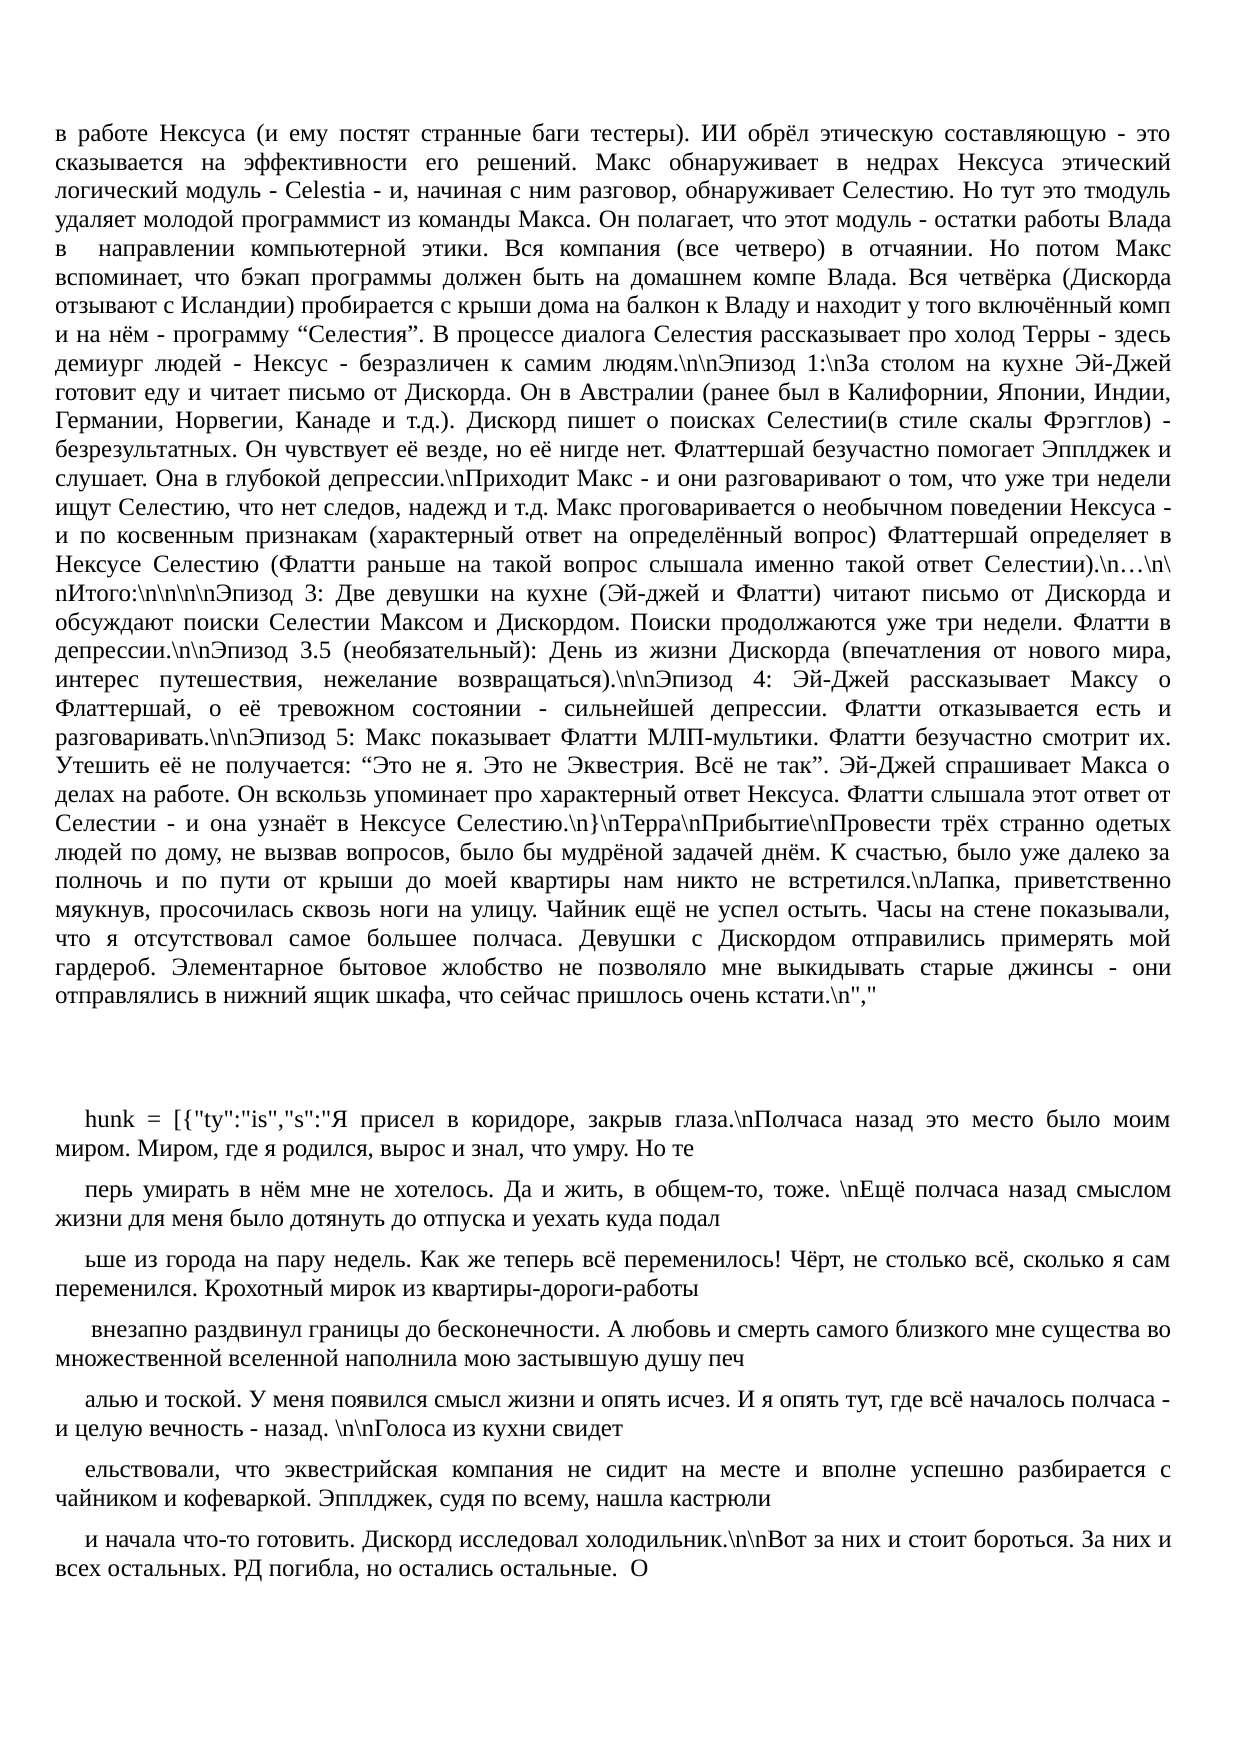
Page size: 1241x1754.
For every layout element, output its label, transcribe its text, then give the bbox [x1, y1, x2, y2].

text алью и тоской. У меня появился смысл жизни и опять исчез. И я опять тут, где всё началось полчаса - и целую вечность - назад. \n\nГолоса из кухни свидет [55, 1384, 1172, 1442]
text hunk = [{"ty":"is","s":"Я присел в коридоре, закрыв глаза.\nПолчаса назад это место было моим миром. Миром, где я родился, вырос и знал, что умру. Но те [55, 1104, 1172, 1162]
text внезапно раздвинул границы до бесконечности. А любовь и смерть самого близкого мне существа во множественной вселенной наполнила мою застывшую душу печ [55, 1314, 1172, 1372]
text в работе Нексуса (и ему постят странные баги тестеры). ИИ обрёл этическую составляющую - это сказывается на эффективности его решений. Макс обнаруживает в недрах Нексуса этический логический модуль - Celestia - и, начиная с ним разговор, обнаруживает Селестию. Но тут это тмодуль удаляет молодой программист из команды Макса. Он полагает, что этот модуль - остатки работы Влада в направлении компьютерной этики. Вся компания (все четверо) в отчаянии. Но потом Макс вспоминает, что бэкап программы должен быть на домашнем компе Влада. Вся четвёрка (Дискорда отзывают с Исландии) пробирается с крыши дома на балкон к Владу и находит у того включённый комп и на нём - программу “Селестия”. В процессе диалога Селестия рассказывает про холод Терры - здесь демиург людей - Нексус - безразличен к самим людям.\n\nЭпизод 1:\nЗа столом на кухне Эй-Джей готовит еду и читает письмо от Дискорда. Он в Австралии (ранее был в Калифорнии, Японии, Индии, Германии, Норвегии, Канаде и т.д.). Дискорд пишет о поисках Селестии(в стиле скалы Фрэгглов) - безрезультатных. Он чувствует её везде, но её нигде нет. Флаттершай безучастно помогает Эпплджек и слушает. Она в глубокой депрессии.\nПриходит Макс - и они разговаривают о том, что уже три недели ищут Селестию, что нет следов, надежд и т.д. Макс проговаривается о необычном поведении Нексуса - и по косвенным признакам (характерный ответ на определённый вопрос) Флаттершай определяет в Нексусе Селестию (Флатти раньше на такой вопрос слышала именно такой ответ Селестии).\n…\n\nИтого:\n\n\n\nЭпизод 3: Две девушки на кухне (Эй-джей и Флатти) читают письмо от Дискорда и обсуждают поиски Селестии Максом и Дискордом. Поиски продолжаются уже три недели. Флатти в депрессии.\n\nЭпизод 3.5 (необязательный): День из жизни Дискорда (впечатления от нового мира, интерес путешествия, нежелание возвращаться).\n\nЭпизод 4: Эй-Джей рассказывает Максу о Флаттершай, о её тревожном состоянии - сильнейшей депрессии. Флатти отказывается есть и разговаривать.\n\nЭпизод 5: Макс показывает Флатти МЛП-мультики. Флатти безучастно смотрит их. Утешить её не получается: “Это не я. Это не Эквестрия. Всё не так”. Эй-Джей спрашивает Макса о делах на работе. Он вскользь упоминает про характерный ответ Нексуса. Флатти слышала этот ответ от Селестии - и она узнаёт в Нексусе Селестию.\n}\nТерра\nПрибытие\nПровести трёх странно одетых людей по дому, не вызвав вопросов, было бы мудрёной задачей днём. К счастью, было уже далеко за полночь и по пути от крыши до моей квартиры нам никто не встретился.\nЛапка, приветственно мяукнув, просочилась сквозь ноги на улицу. Чайник ещё не успел остыть. Часы на стене показывали, что я отсутствовал самое большее полчаса. Девушки с Дискордом отправились примерять мой гардероб. Элементарное бытовое жлобство не позволяло мне выкидывать старые джинсы - они отправлялись в нижний ящик шкафа, что сейчас пришлось очень кстати.\n"," [55, 118, 1172, 1009]
text и начала что-то готовить. Дискорд исследовал холодильник.\n\nВот за них и стоит бороться. За них и всех остальных. РД погибла, но остались остальные. О [55, 1524, 1172, 1582]
text перь умирать в нём мне не хотелось. Да и жить, в общем-то, тоже. \nЕщё полчаса назад смыслом жизни для меня было дотянуть до отпуска и уехать куда подал [55, 1174, 1172, 1232]
text ьше из города на пару недель. Как же теперь всё переменилось! Чёрт, не столько всё, сколько я сам переменился. Крохотный мирок из квартиры-дороги-работы [55, 1244, 1172, 1302]
text ельствовали, что эквестрийская компания не сидит на месте и вполне успешно разбирается с чайником и кофеваркой. Эпплджек, судя по всему, нашла кастрюли [55, 1454, 1172, 1512]
